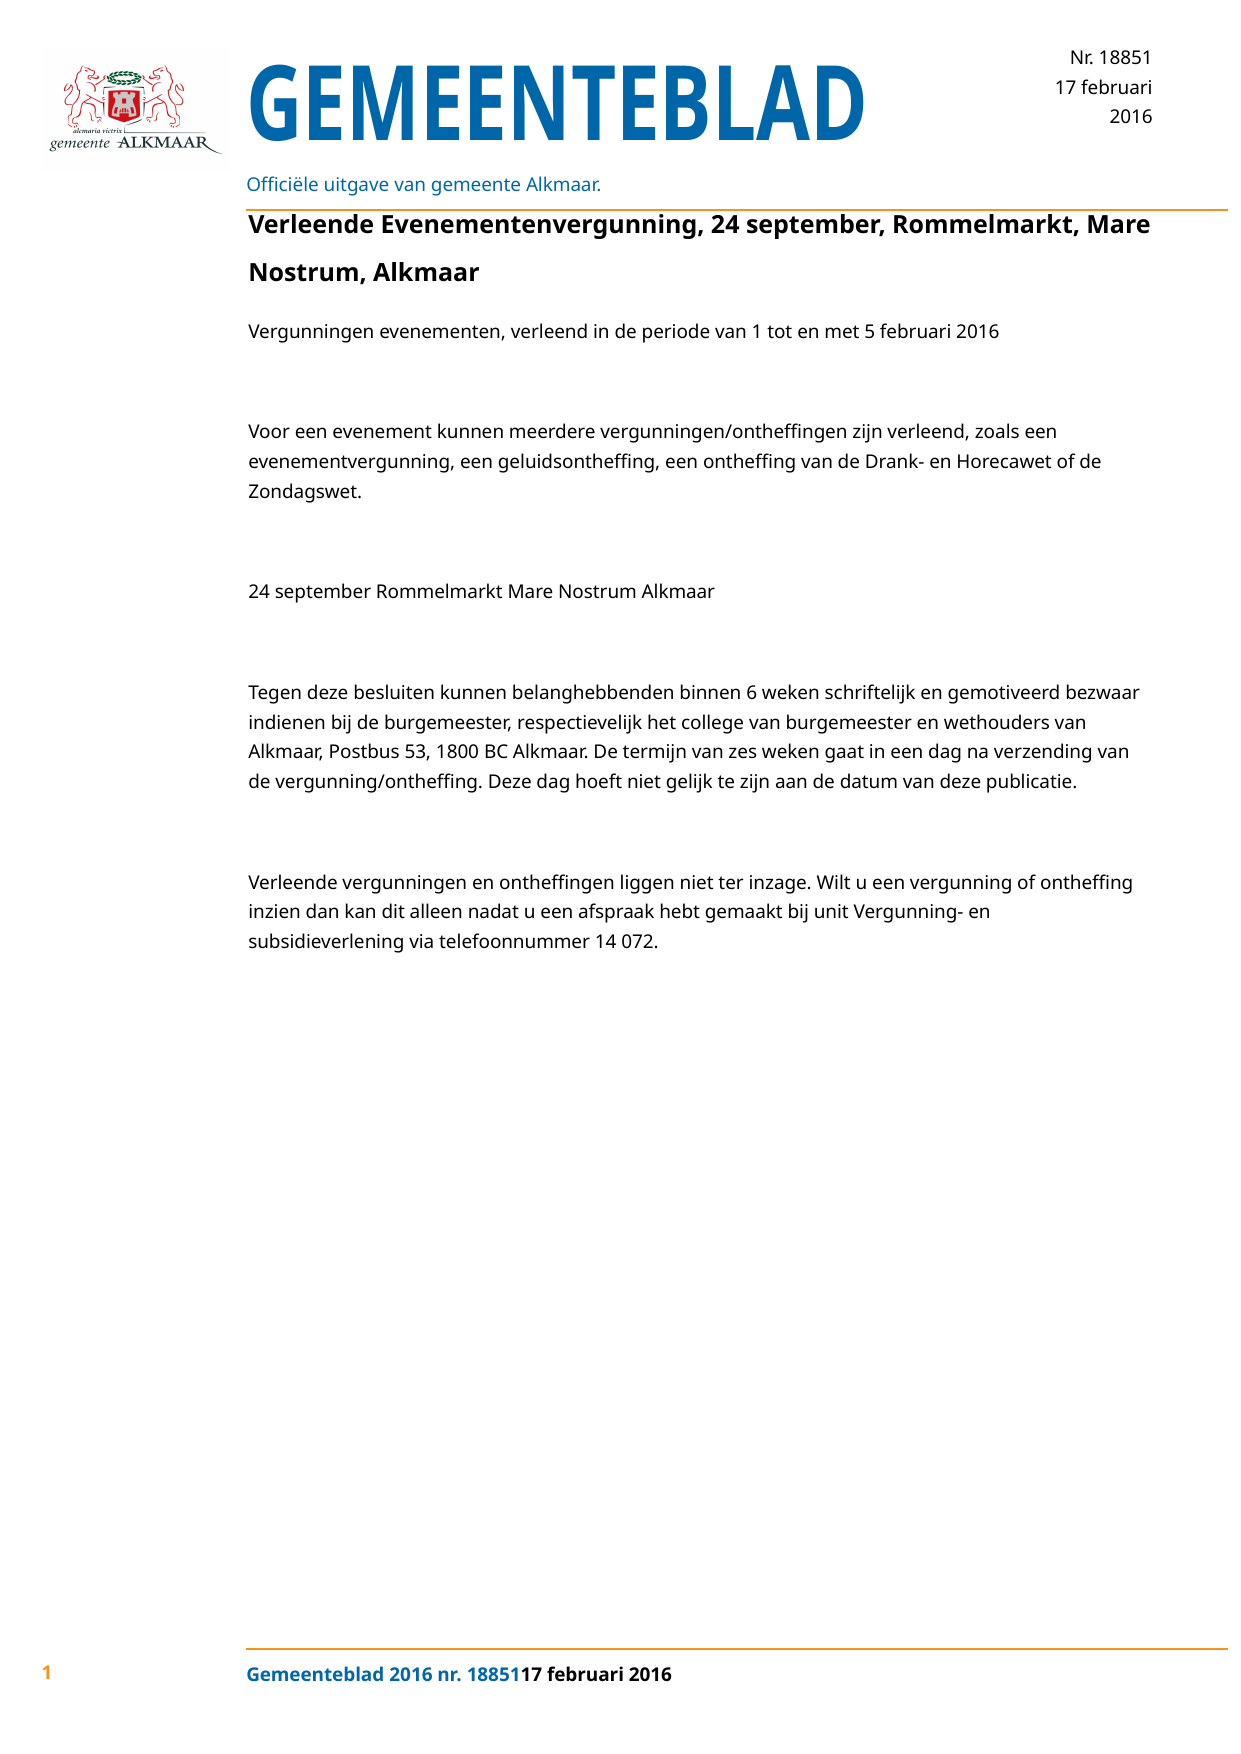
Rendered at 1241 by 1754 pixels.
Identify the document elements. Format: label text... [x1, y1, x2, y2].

text Verleende vergunningen en ontheffingen liggen niet ter inzage. Wilt u een vergunning of ontheffing inzien dan kan dit alleen nadat u een afspraak hebt gemaakt bij unit Vergunning- en subsidieverlening via telefoonnummer 14 072. [248, 869, 1152, 954]
text Tegen deze besluiten kunnen belanghebbenden binnen 6 weken schriftelijk en gemotiveerd bezwaar indienen bij de burgemeester, respectievelijk het college van burgemeester en wethouders van Alkmaar, Postbus 53, 1800 BC Alkmaar. De termijn van zes weken gaat in een dag na verzending van de vergunning/ontheffing. Deze dag hoeft niet gelijk te zijn aan de datum van deze publicatie. [248, 679, 1152, 794]
text Vergunningen evenementen, verleend in de periode van 1 tot en met 5 februari 2016 [248, 318, 1152, 344]
text Verleende Evenementenvergunning, 24 september, Rommelmarkt, Mare Nostrum, Alkmaar [248, 211, 1152, 288]
text 24 september Rommelmarkt Mare Nostrum Alkmaar [248, 579, 1152, 604]
picture [41, 47, 231, 172]
text Voor een evenement kunnen meerdere vergunningen/ontheffingen zijn verleend, zoals een evenementvergunning, een geluidsontheffing, een ontheffing van de Drank- en Horecawet of de Zondagswet. [248, 419, 1152, 504]
